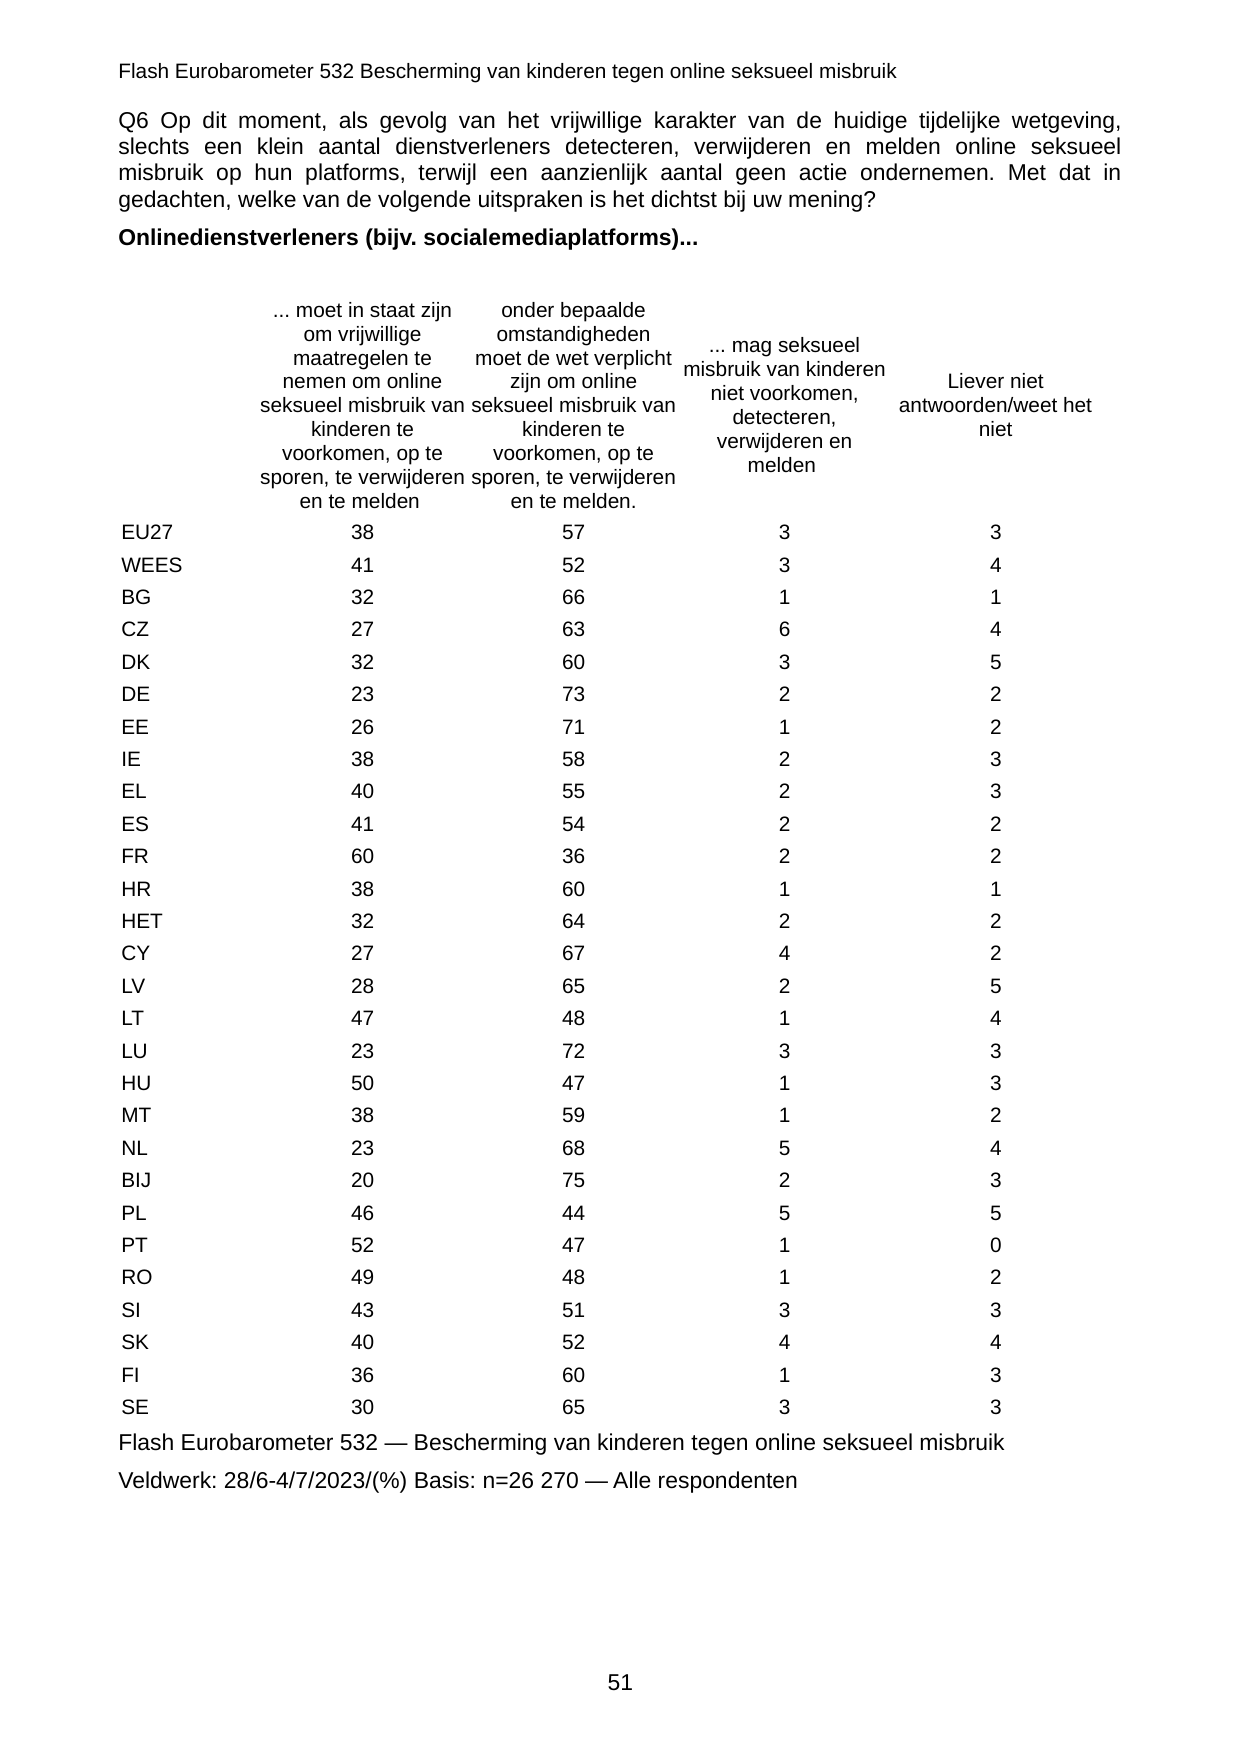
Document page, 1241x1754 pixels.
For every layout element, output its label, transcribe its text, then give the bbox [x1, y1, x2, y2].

table_cell 2 [679, 743, 890, 775]
table_cell 23 [257, 1131, 468, 1164]
table_cell 68 [468, 1131, 679, 1164]
table_cell 38 [257, 516, 468, 548]
table_cell 1 [890, 872, 1101, 905]
table_cell PL [118, 1196, 257, 1229]
table_cell 64 [468, 905, 679, 937]
table_cell 36 [257, 1358, 468, 1391]
table_cell SK [118, 1326, 257, 1358]
table_cell 36 [468, 840, 679, 872]
text Onlinedienstverleners (bijv. socialemediaplatforms)... [118, 224, 1122, 250]
table_cell 46 [257, 1196, 468, 1229]
table_cell 3 [890, 1034, 1101, 1067]
table_cell RO [118, 1261, 257, 1293]
table_cell 30 [257, 1391, 468, 1423]
table_cell 1 [679, 1002, 890, 1034]
table_cell 38 [257, 1099, 468, 1131]
table_cell 23 [257, 678, 468, 710]
table_cell 1 [679, 581, 890, 613]
table_cell 3 [890, 516, 1101, 548]
table_cell 41 [257, 548, 468, 581]
table_cell 67 [468, 937, 679, 969]
table_cell FI [118, 1358, 257, 1391]
table_cell 66 [468, 581, 679, 613]
table_cell 3 [679, 1391, 890, 1423]
table_cell 60 [257, 840, 468, 872]
table_cell 71 [468, 710, 679, 743]
table_cell 41 [257, 808, 468, 840]
table_cell 3 [890, 775, 1101, 807]
table_cell 4 [679, 1326, 890, 1358]
table_cell 2 [679, 970, 890, 1002]
table_cell 4 [890, 1131, 1101, 1164]
table_cell 26 [257, 710, 468, 743]
table_cell LV [118, 970, 257, 1002]
table_cell 52 [468, 548, 679, 581]
table_header ... mag seksueel misbruik van kinderen niet voorkomen, detecteren, verwijderen en melden [679, 295, 890, 516]
table_cell 73 [468, 678, 679, 710]
table_cell BIJ [118, 1164, 257, 1196]
table_cell 72 [468, 1034, 679, 1067]
table_cell 1 [679, 1099, 890, 1131]
table_cell 55 [468, 775, 679, 807]
text Veldwerk: 28/6-4/7/2023/(%) Basis: n=26 270 — Alle respondenten [118, 1467, 1122, 1493]
table_cell 2 [890, 1099, 1101, 1131]
table_cell ES [118, 808, 257, 840]
table_cell LT [118, 1002, 257, 1034]
table_header [118, 295, 257, 516]
table_cell 5 [890, 1196, 1101, 1229]
table_cell 3 [890, 1294, 1101, 1326]
table_cell 3 [679, 1034, 890, 1067]
table_cell IE [118, 743, 257, 775]
table_cell 32 [257, 646, 468, 678]
table_cell SE [118, 1391, 257, 1423]
table_cell 40 [257, 775, 468, 807]
table_cell EE [118, 710, 257, 743]
table_cell 2 [890, 678, 1101, 710]
table_cell 2 [679, 775, 890, 807]
table_cell 54 [468, 808, 679, 840]
table_cell 2 [890, 808, 1101, 840]
table_cell 2 [679, 678, 890, 710]
table_cell 4 [890, 1326, 1101, 1358]
table_cell HET [118, 905, 257, 937]
table_cell 4 [890, 1002, 1101, 1034]
table_cell HU [118, 1067, 257, 1099]
table_cell 32 [257, 905, 468, 937]
table_cell 27 [257, 613, 468, 646]
table_cell 52 [257, 1229, 468, 1261]
table_cell 5 [890, 646, 1101, 678]
table_cell 60 [468, 646, 679, 678]
table_cell 3 [679, 548, 890, 581]
table_cell 40 [257, 1326, 468, 1358]
table_cell 27 [257, 937, 468, 969]
table_cell 2 [679, 1164, 890, 1196]
table_cell 48 [468, 1002, 679, 1034]
table_cell HR [118, 872, 257, 905]
table_cell 65 [468, 1391, 679, 1423]
table_header ... moet in staat zijn om vrijwillige maatregelen te nemen om online seksueel misbruik van kinderen te voorkomen, op te sporen, te verwijderen en te melden [257, 295, 468, 516]
table_cell 3 [890, 1164, 1101, 1196]
table_cell 60 [468, 872, 679, 905]
text Flash Eurobarometer 532 — Bescherming van kinderen tegen online seksueel misbruik [118, 1429, 1122, 1455]
table_cell 5 [679, 1131, 890, 1164]
table_cell 3 [890, 1067, 1101, 1099]
table_cell 1 [679, 1261, 890, 1293]
table_cell 47 [257, 1002, 468, 1034]
text Q6 Op dit moment, als gevolg van het vrijwillige karakter van de huidige tijdelijke wetgeving, slechts een klein aantal dienstverleners detecteren, verwijderen en melden online seksueel misbruik op hun platforms, terwijl een aanzienlijk aantal geen actie ondernemen. Met dat in gedachten, welke van de volgende uitspraken is het dichtst bij uw mening? [118, 107, 1122, 212]
table_cell PT [118, 1229, 257, 1261]
table_cell 2 [890, 937, 1101, 969]
table_cell 65 [468, 970, 679, 1002]
table_cell 5 [679, 1196, 890, 1229]
table_cell 6 [679, 613, 890, 646]
table_cell FR [118, 840, 257, 872]
table_cell 58 [468, 743, 679, 775]
table_header Liever niet antwoorden/weet het niet [890, 295, 1101, 516]
table_cell NL [118, 1131, 257, 1164]
table_cell CY [118, 937, 257, 969]
table_cell MT [118, 1099, 257, 1131]
table_cell 1 [679, 1358, 890, 1391]
table_cell 44 [468, 1196, 679, 1229]
table_cell 47 [468, 1067, 679, 1099]
table_cell 1 [679, 1067, 890, 1099]
table_cell BG [118, 581, 257, 613]
table_cell 4 [890, 548, 1101, 581]
table_cell 5 [890, 970, 1101, 1002]
table_cell LU [118, 1034, 257, 1067]
table_cell CZ [118, 613, 257, 646]
table_cell 43 [257, 1294, 468, 1326]
table_cell 1 [890, 581, 1101, 613]
table_cell 48 [468, 1261, 679, 1293]
table_cell DK [118, 646, 257, 678]
table_cell 63 [468, 613, 679, 646]
table_cell 23 [257, 1034, 468, 1067]
table_cell 2 [890, 710, 1101, 743]
table_cell SI [118, 1294, 257, 1326]
table_cell 2 [679, 905, 890, 937]
table_cell 47 [468, 1229, 679, 1261]
table_header onder bepaalde omstandigheden moet de wet verplicht zijn om online seksueel misbruik van kinderen te voorkomen, op te sporen, te verwijderen en te melden. [468, 295, 679, 516]
table_cell 60 [468, 1358, 679, 1391]
table_cell 4 [890, 613, 1101, 646]
table_cell 75 [468, 1164, 679, 1196]
table_cell 51 [468, 1294, 679, 1326]
table_cell 1 [679, 710, 890, 743]
table_cell 32 [257, 581, 468, 613]
table_cell 1 [679, 1229, 890, 1261]
table_cell 20 [257, 1164, 468, 1196]
table_cell EL [118, 775, 257, 807]
table_cell 2 [890, 840, 1101, 872]
table_cell 3 [890, 1358, 1101, 1391]
table_cell 3 [679, 1294, 890, 1326]
table_cell 2 [890, 1261, 1101, 1293]
table_cell 2 [679, 840, 890, 872]
table_cell EU27 [118, 516, 257, 548]
table_cell WEES [118, 548, 257, 581]
table_cell 57 [468, 516, 679, 548]
table_cell 4 [679, 937, 890, 969]
table_cell 49 [257, 1261, 468, 1293]
table_cell 1 [679, 872, 890, 905]
table_cell 50 [257, 1067, 468, 1099]
table_cell 59 [468, 1099, 679, 1131]
table_cell DE [118, 678, 257, 710]
table_cell 3 [890, 1391, 1101, 1423]
table_cell 2 [679, 808, 890, 840]
table_cell 38 [257, 872, 468, 905]
table_cell 38 [257, 743, 468, 775]
table_cell 3 [679, 646, 890, 678]
table_cell 52 [468, 1326, 679, 1358]
table_cell 28 [257, 970, 468, 1002]
table_cell 3 [679, 516, 890, 548]
table_cell 2 [890, 905, 1101, 937]
table_cell 3 [890, 743, 1101, 775]
table_cell 0 [890, 1229, 1101, 1261]
